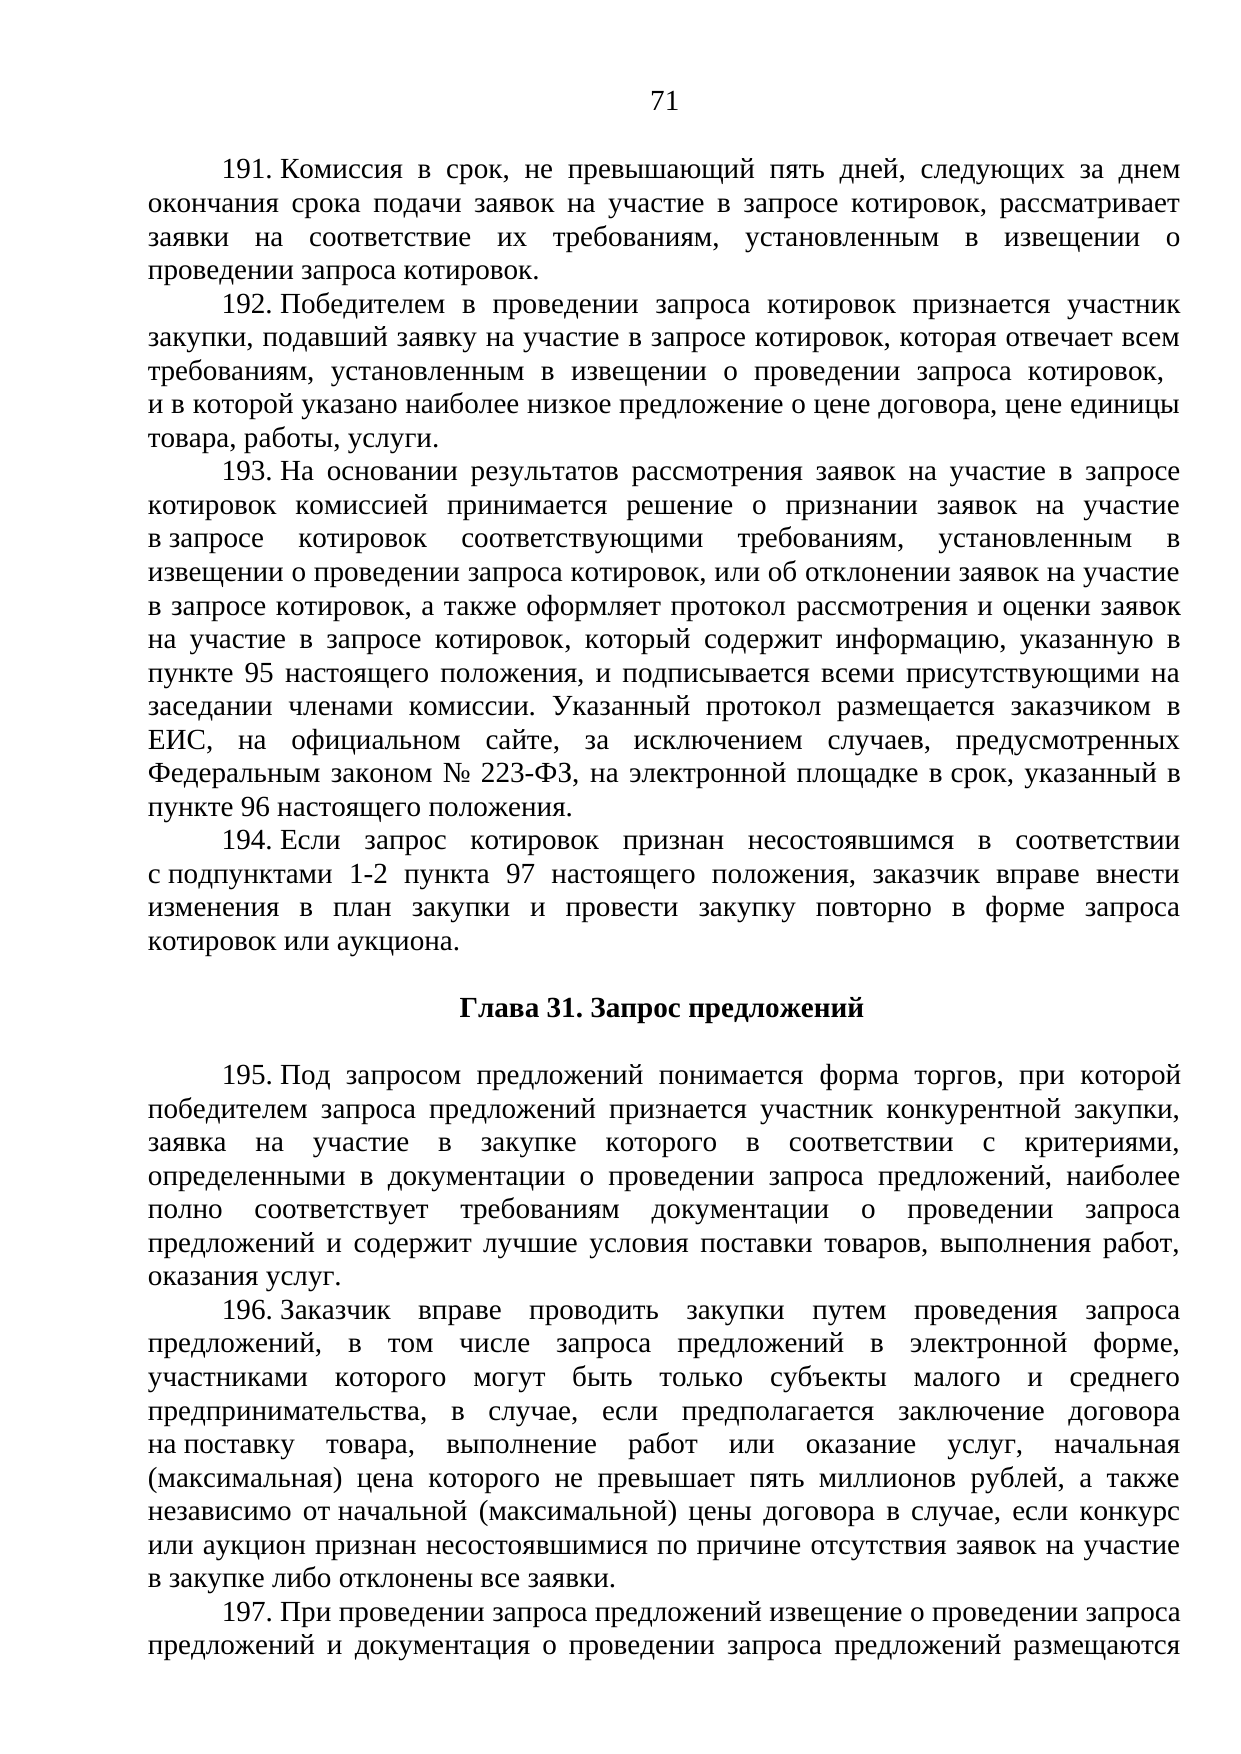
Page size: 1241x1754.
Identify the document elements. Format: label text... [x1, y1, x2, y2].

text 197. При проведении запроса предложений извещение о проведении запроса предложений и документация о проведении запроса предложений размещаются [148, 1594, 1181, 1661]
text 196. Заказчик вправе проводить закупки путем проведения запроса предложений, в том числе запроса предложений в электронной форме, участниками которого могут быть только субъекты малого и среднего предпринимательства, в случае, если предполагается заключение договора на поставку товара, выполнение работ или оказание услуг, начальная (максимальная) цена которого не превышает пять миллионов рублей, а также независимо от начальной (максимальной) цены договора в случае, если конкурс или аукцион признан несостоявшимися по причине отсутствия заявок на участие в закупке либо отклонены все заявки. [148, 1292, 1181, 1594]
text 192. Победителем в проведении запроса котировок признается участник закупки, подавший заявку на участие в запросе котировок, которая отвечает всем требованиям, установленным в извещении о проведении запроса котировок, и в которой указано наиболее низкое предложение о цене договора, цене единицы товара, работы, услуги. [148, 286, 1181, 453]
text Глава 31. Запрос предложений [148, 990, 1181, 1024]
text 195. Под запросом предложений понимается форма торгов, при которой победителем запроса предложений признается участник конкурентной закупки, заявка на участие в закупке которого в соответствии с критериями, определенными в документации о проведении запроса предложений, наиболее полно соответствует требованиям документации о проведении запроса предложений и содержит лучшие условия поставки товаров, выполнения работ, оказания услуг. [148, 1057, 1181, 1292]
text 191. Комиссия в срок, не превышающий пять дней, следующих за днем окончания срока подачи заявок на участие в запросе котировок, рассматривает заявки на соответствие их требованиям, установленным в извещении о проведении запроса котировок. [148, 152, 1181, 286]
text 194. Если запрос котировок признан несостоявшимся в соответствии с подпунктами 1-2 пункта 97 настоящего положения, заказчик вправе внести изменения в план закупки и провести закупку повторно в форме запроса котировок или аукциона. [148, 822, 1181, 957]
text 193. На основании результатов рассмотрения заявок на участие в запросе котировок комиссией принимается решение о признании заявок на участие в запросе котировок соответствующими требованиям, установленным в извещении о проведении запроса котировок, или об отклонении заявок на участие в запросе котировок, а также оформляет протокол рассмотрения и оценки заявок на участие в запросе котировок, который содержит информацию, указанную в пункте 95 настоящего положения, и подписывается всеми присутствующими на заседании членами комиссии. Указанный протокол размещается заказчиком в ЕИС, на официальном сайте, за исключением случаев, предусмотренных Федеральным законом № 223-ФЗ, на электронной площадке в срок, указанный в пункте 96 настоящего положения. [148, 453, 1181, 822]
